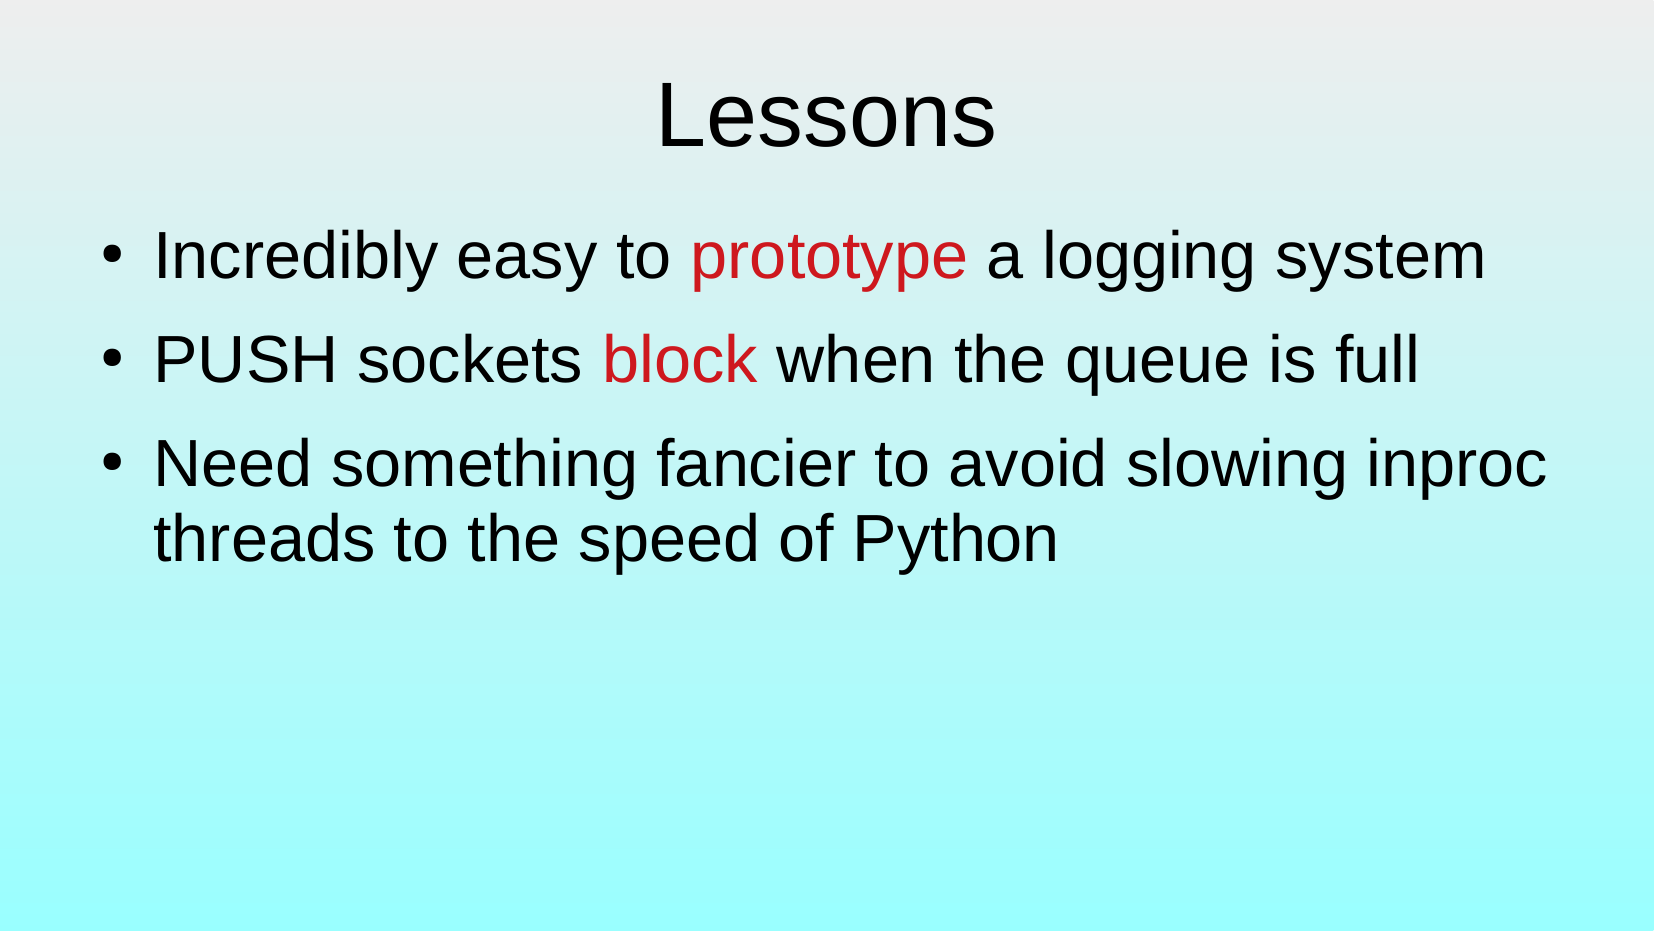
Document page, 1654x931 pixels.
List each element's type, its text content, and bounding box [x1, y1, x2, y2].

list Incredibly easy to prototype a logging system PUSH sockets block when the queue is full Need something fancier to avoid slowing inproc threads to the speed of Python [82, 217, 1571, 758]
title Lessons [82, 37, 1571, 193]
